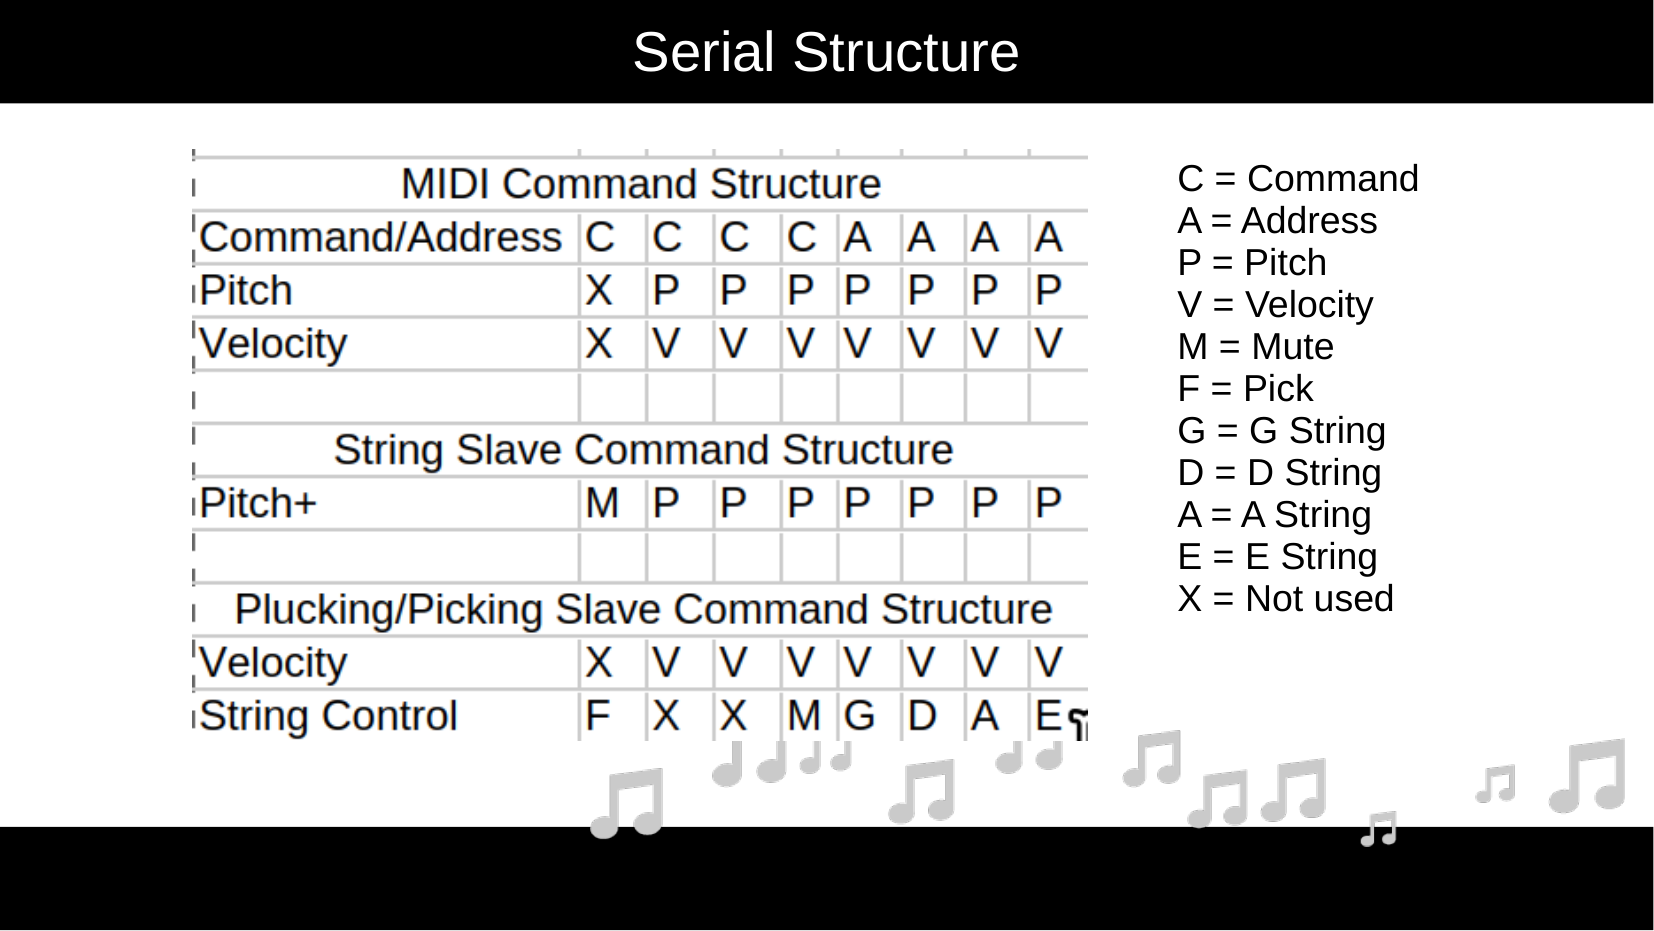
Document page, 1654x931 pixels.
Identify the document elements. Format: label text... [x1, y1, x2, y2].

text_box C = Command A = Address P = Pitch V = Velocity M = Mute F = Pick G = G String D = D String A = A String E = E String X = Not used [1162, 150, 1435, 627]
picture [192, 149, 1088, 741]
title Serial Structure [59, 6, 1595, 98]
